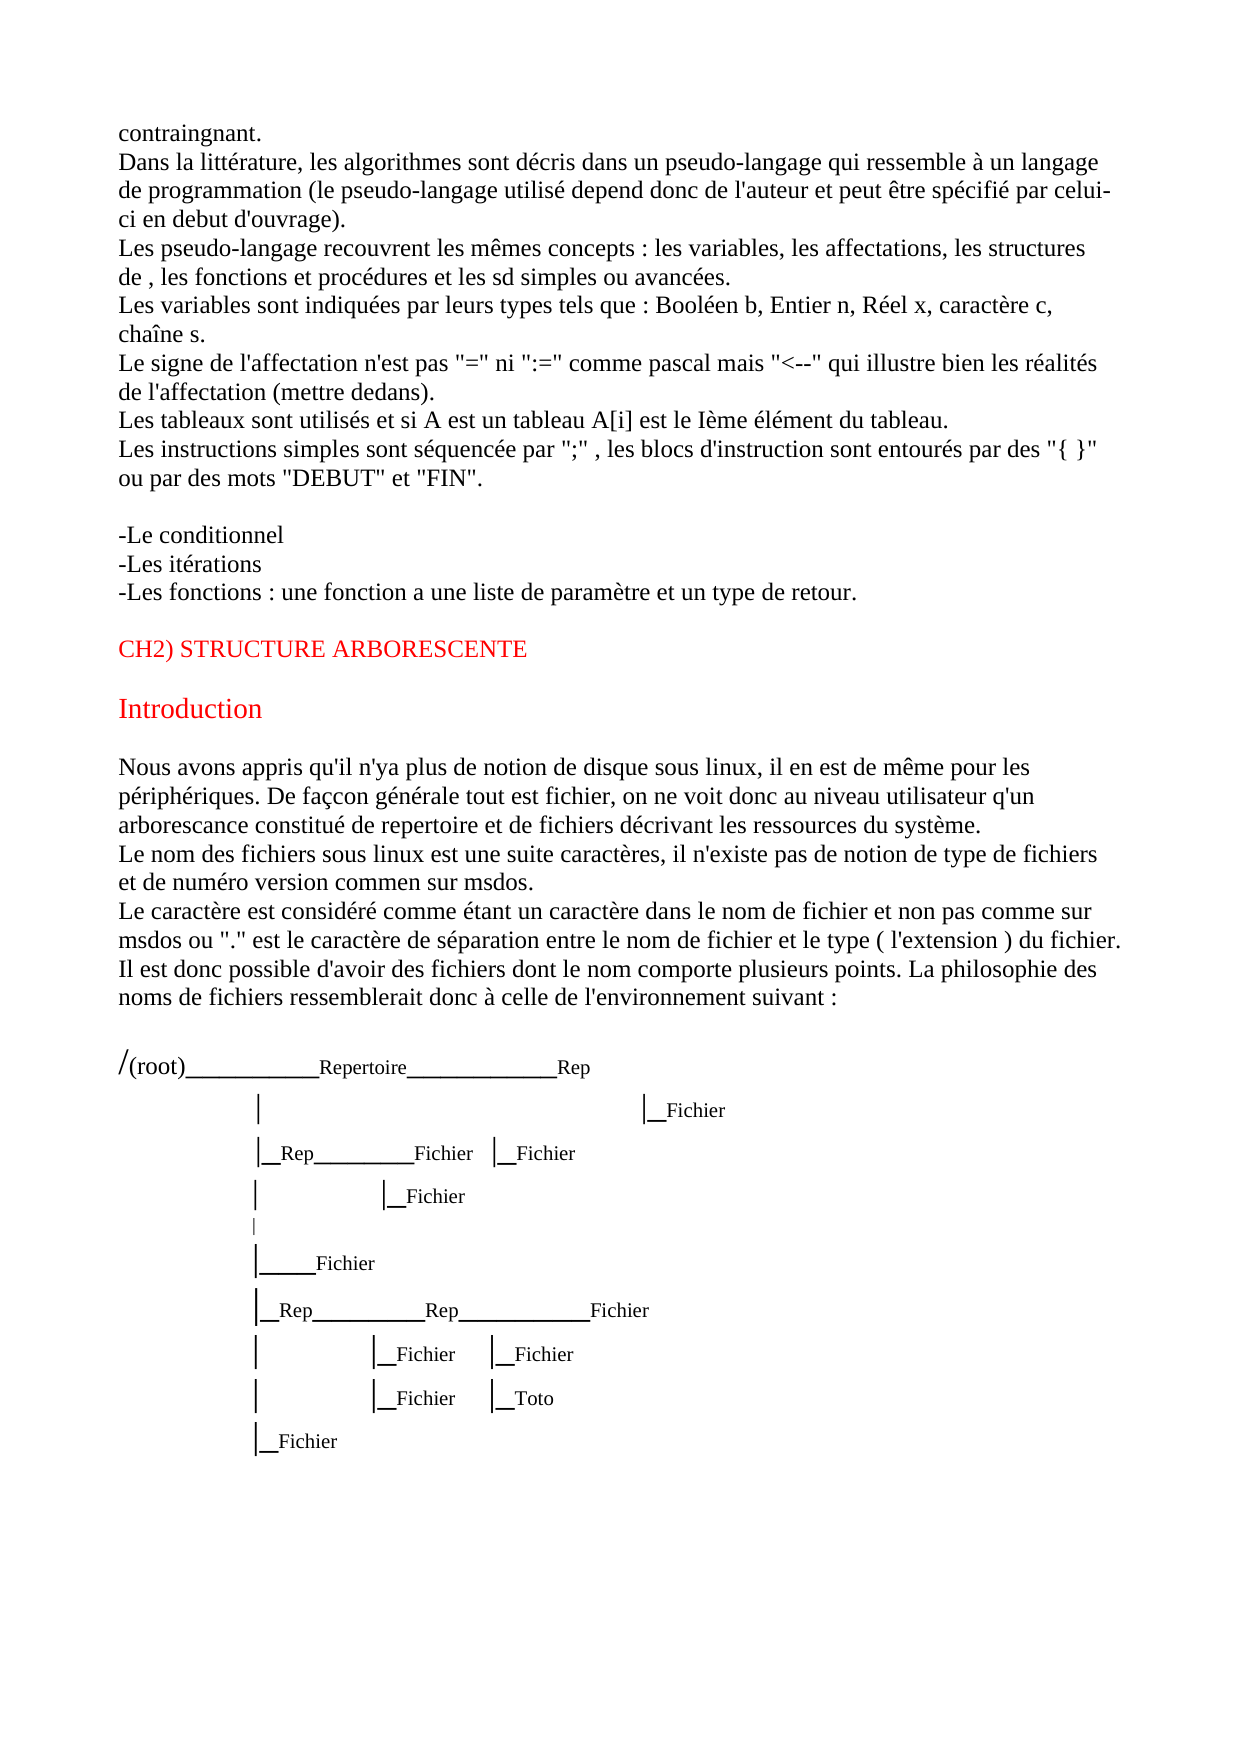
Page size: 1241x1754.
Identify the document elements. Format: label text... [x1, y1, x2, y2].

text Les variables sont indiquées par leurs types tels que : Booléen b, Entier n, Réel x, caractère c, chaîne s. [118, 291, 1122, 348]
text CH2) STRUCTURE ARBORESCENTE [118, 634, 1122, 663]
text Introduction [118, 691, 1122, 724]
text Le caractère est considéré comme étant un caractère dans le nom de fichier et non pas comme sur msdos ou "." est le caractère de séparation entre le nom de fichier et le type ( l'extension ) du fichier. [118, 896, 1122, 954]
text |_Fichier [118, 1413, 1122, 1456]
text Nous avons appris qu'il n'ya plus de notion de disque sous linux, il en est de même pour les périphériques. De façcon générale tout est fichier, on ne voit donc au niveau utilisateur q'un arborescance constitué de repertoire et de fichiers décrivant les ressources du système. [118, 752, 1122, 839]
text -Les itérations [118, 549, 1122, 577]
text Il est donc possible d'avoir des fichiers dont le nom comporte plusieurs points. La philosophie des noms de fichiers ressemblerait donc à celle de l'environnement suivant : [118, 954, 1122, 1011]
text -Les fonctions : une fonction a une liste de paramètre et un type de retour. [118, 577, 1122, 606]
text Les pseudo-langage recouvrent les mêmes concepts : les variables, les affectations, les structures de , les fonctions et procédures et les sd simples ou avancées. [118, 233, 1122, 291]
text Les tableaux sont utilisés et si A est un tableau A[i] est le Ième élément du tableau. [118, 406, 1122, 434]
text Le nom des fichiers sous linux est une suite caractères, il n'existe pas de notion de type de fichiers et de numéro version commen sur msdos. [118, 839, 1122, 896]
text | |_Fichier |_Fichier [118, 1327, 1122, 1370]
text contraingnant. [118, 118, 1122, 147]
text Dans la littérature, les algorithmes sont décris dans un pseudo-langage qui ressemble à un langage de programmation (le pseudo-langage utilisé depend donc de l'auteur et peut être spécifié par celui-ci en debut d'ouvrage). [118, 147, 1122, 233]
text |_Rep______Fichier |_Fichier [118, 1126, 1122, 1169]
text | |_Fichier [118, 1169, 1122, 1212]
text |___Fichier [118, 1236, 1122, 1279]
text -Le conditionnel [118, 520, 1122, 549]
text /(root)________Repertoire_________Rep [118, 1039, 1122, 1082]
text | |_Fichier [118, 1082, 1122, 1126]
text | [118, 1212, 1122, 1236]
text Les instructions simples sont séquencée par ";" , les blocs d'instruction sont entourés par des "{ }" ou par des mots "DEBUT" et "FIN". [118, 434, 1122, 492]
text |_Rep______Rep_______Fichier [118, 1279, 1122, 1327]
text | |_Fichier |_Toto [118, 1370, 1122, 1413]
text Le signe de l'affectation n'est pas "=" ni ":=" comme pascal mais "<--" qui illustre bien les réalités de l'affectation (mettre dedans). [118, 348, 1122, 406]
